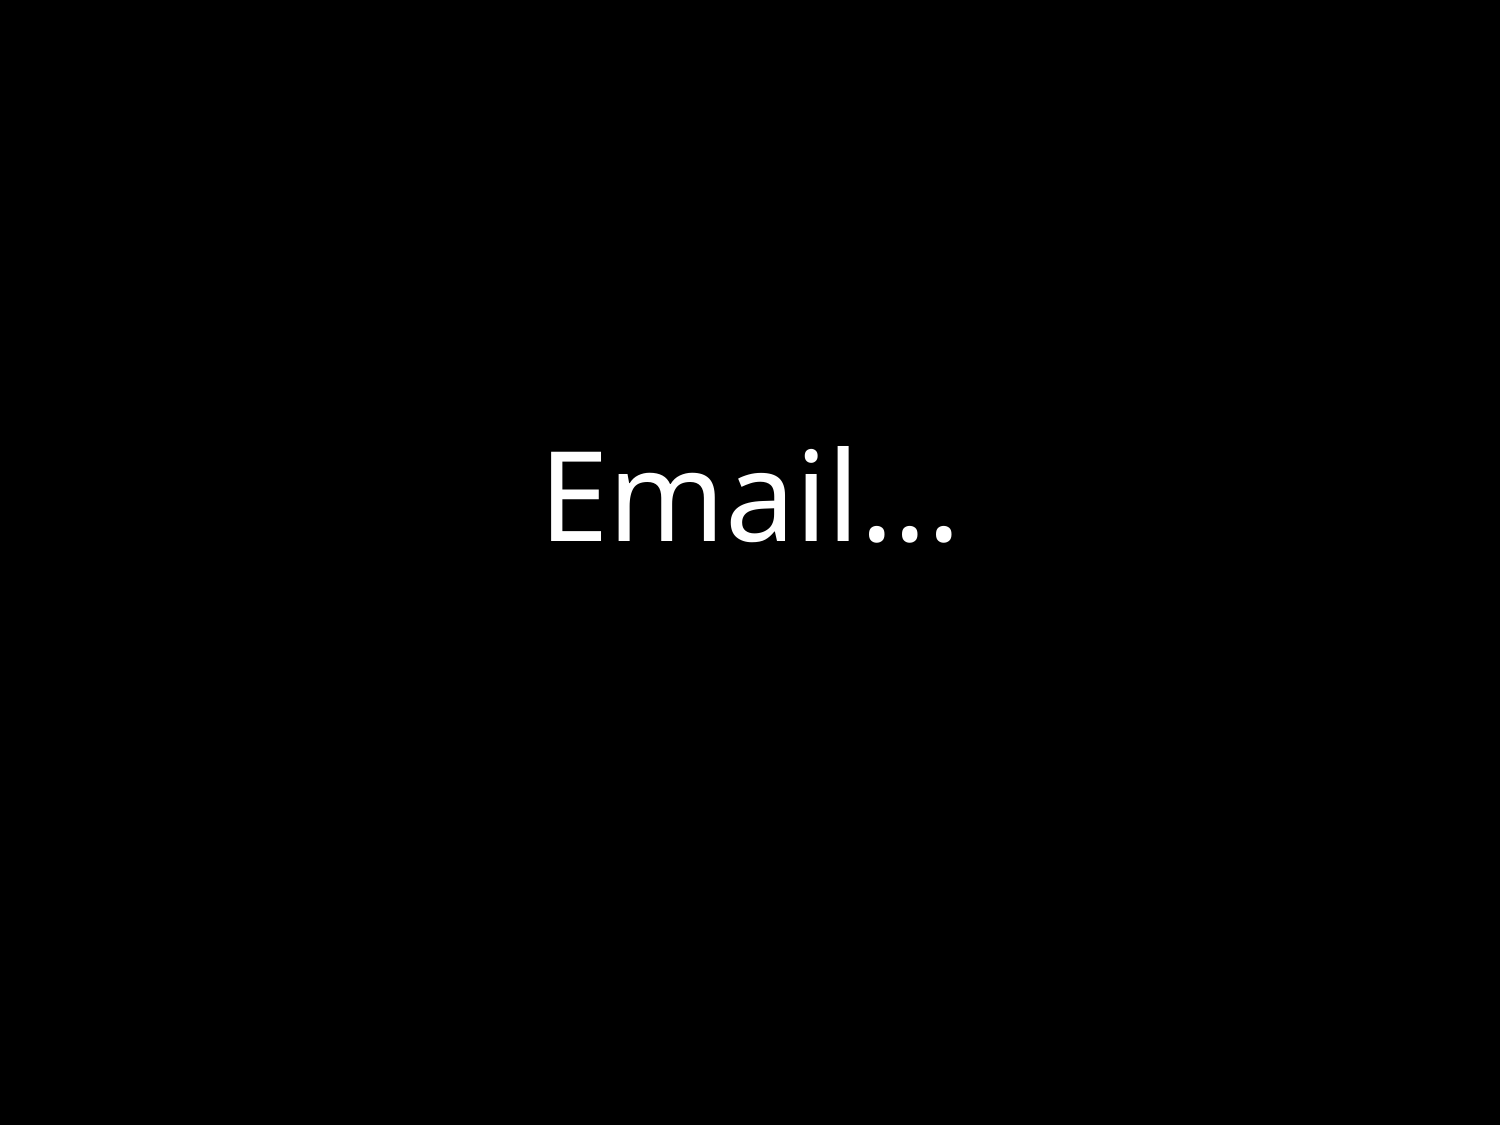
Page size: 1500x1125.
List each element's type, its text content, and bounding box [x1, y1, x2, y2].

title Email... [112, 184, 1388, 576]
